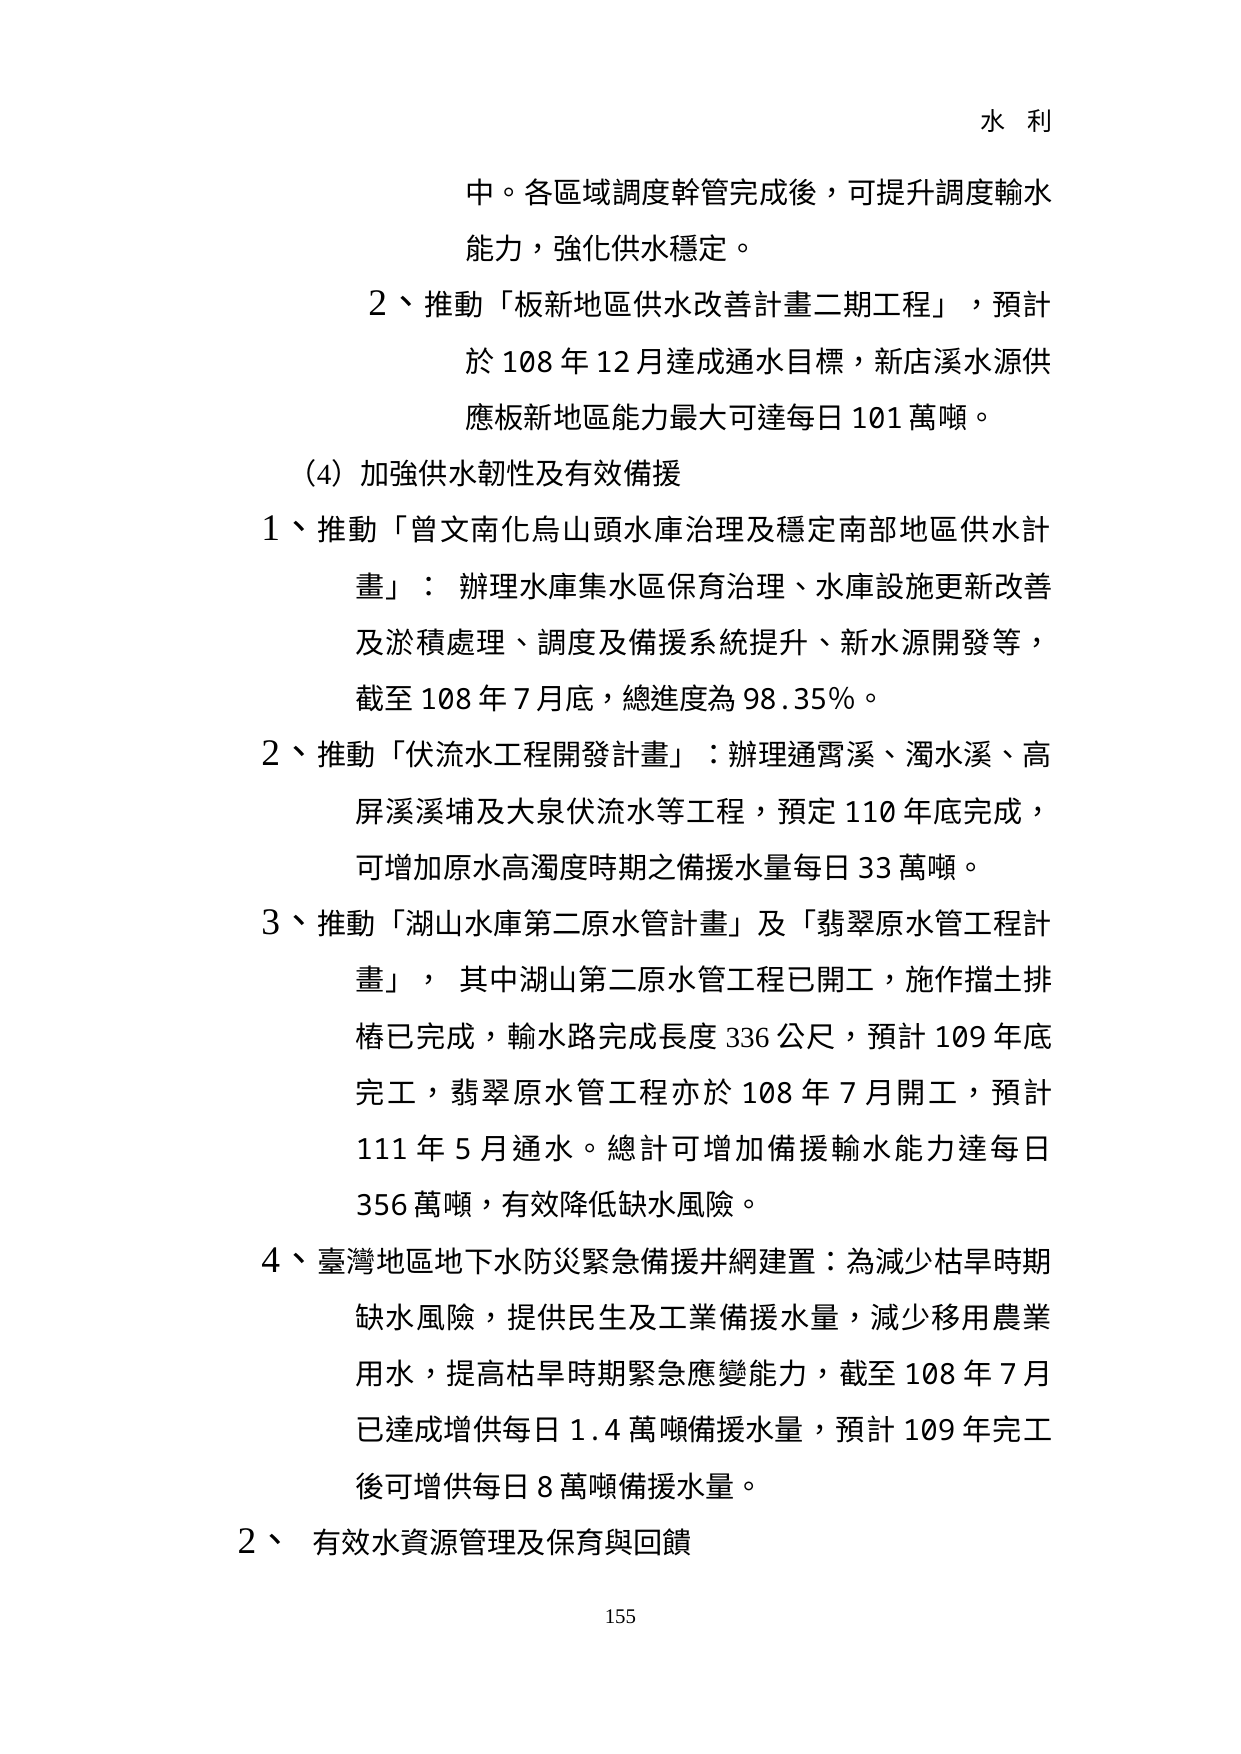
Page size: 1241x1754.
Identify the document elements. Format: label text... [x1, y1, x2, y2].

list 推動「伏流水工程開發計畫」：辦理通霄溪、濁水溪、高屏溪溪埔及大泉伏流水等工程，預定110年底完成，可增加原水高濁度時期之備援水量每日33萬噸。 [261, 721, 1053, 889]
list 推動「板新地區供水改善計畫二期工程」，預計於108年12月達成通水目標，新店溪水源供應板新地區能力最大可達每日101萬噸。 [368, 271, 1053, 439]
list 推動「曾文南化烏山頭水庫治理及穩定南部地區供水計畫」： 辦理水庫集水區保育治理、水庫設施更新改善及淤積處理、調度及備援系統提升、新水源開發等，截至108年7月底，總進度為98.35％。 [261, 496, 1053, 721]
list 加強供水韌性及有效備援 [287, 439, 1053, 496]
list 中。各區域調度幹管完成後，可提升調度輸水能力，強化供水穩定。 [368, 158, 1053, 271]
list 推動「湖山水庫第二原水管計畫」及「翡翠原水管工程計畫」， 其中湖山第二原水管工程已開工，施作擋土排樁已完成，輸水路完成長度336公尺，預計109年底完工，翡翠原水管工程亦於108年7月開工，預計111年5月通水。總計可增加備援輸水能力達每日356萬噸，有效降低缺水風險。 [261, 889, 1053, 1227]
list 有效水資源管理及保育與回饋 [237, 1508, 1053, 1564]
list 臺灣地區地下水防災緊急備援井網建置：為減少枯旱時期缺水風險，提供民生及工業備援水量，減少移用農業用水，提高枯旱時期緊急應變能力，截至108年7月已達成增供每日1.4萬噸備援水量，預計109年完工後可增供每日8萬噸備援水量。 [261, 1227, 1053, 1508]
